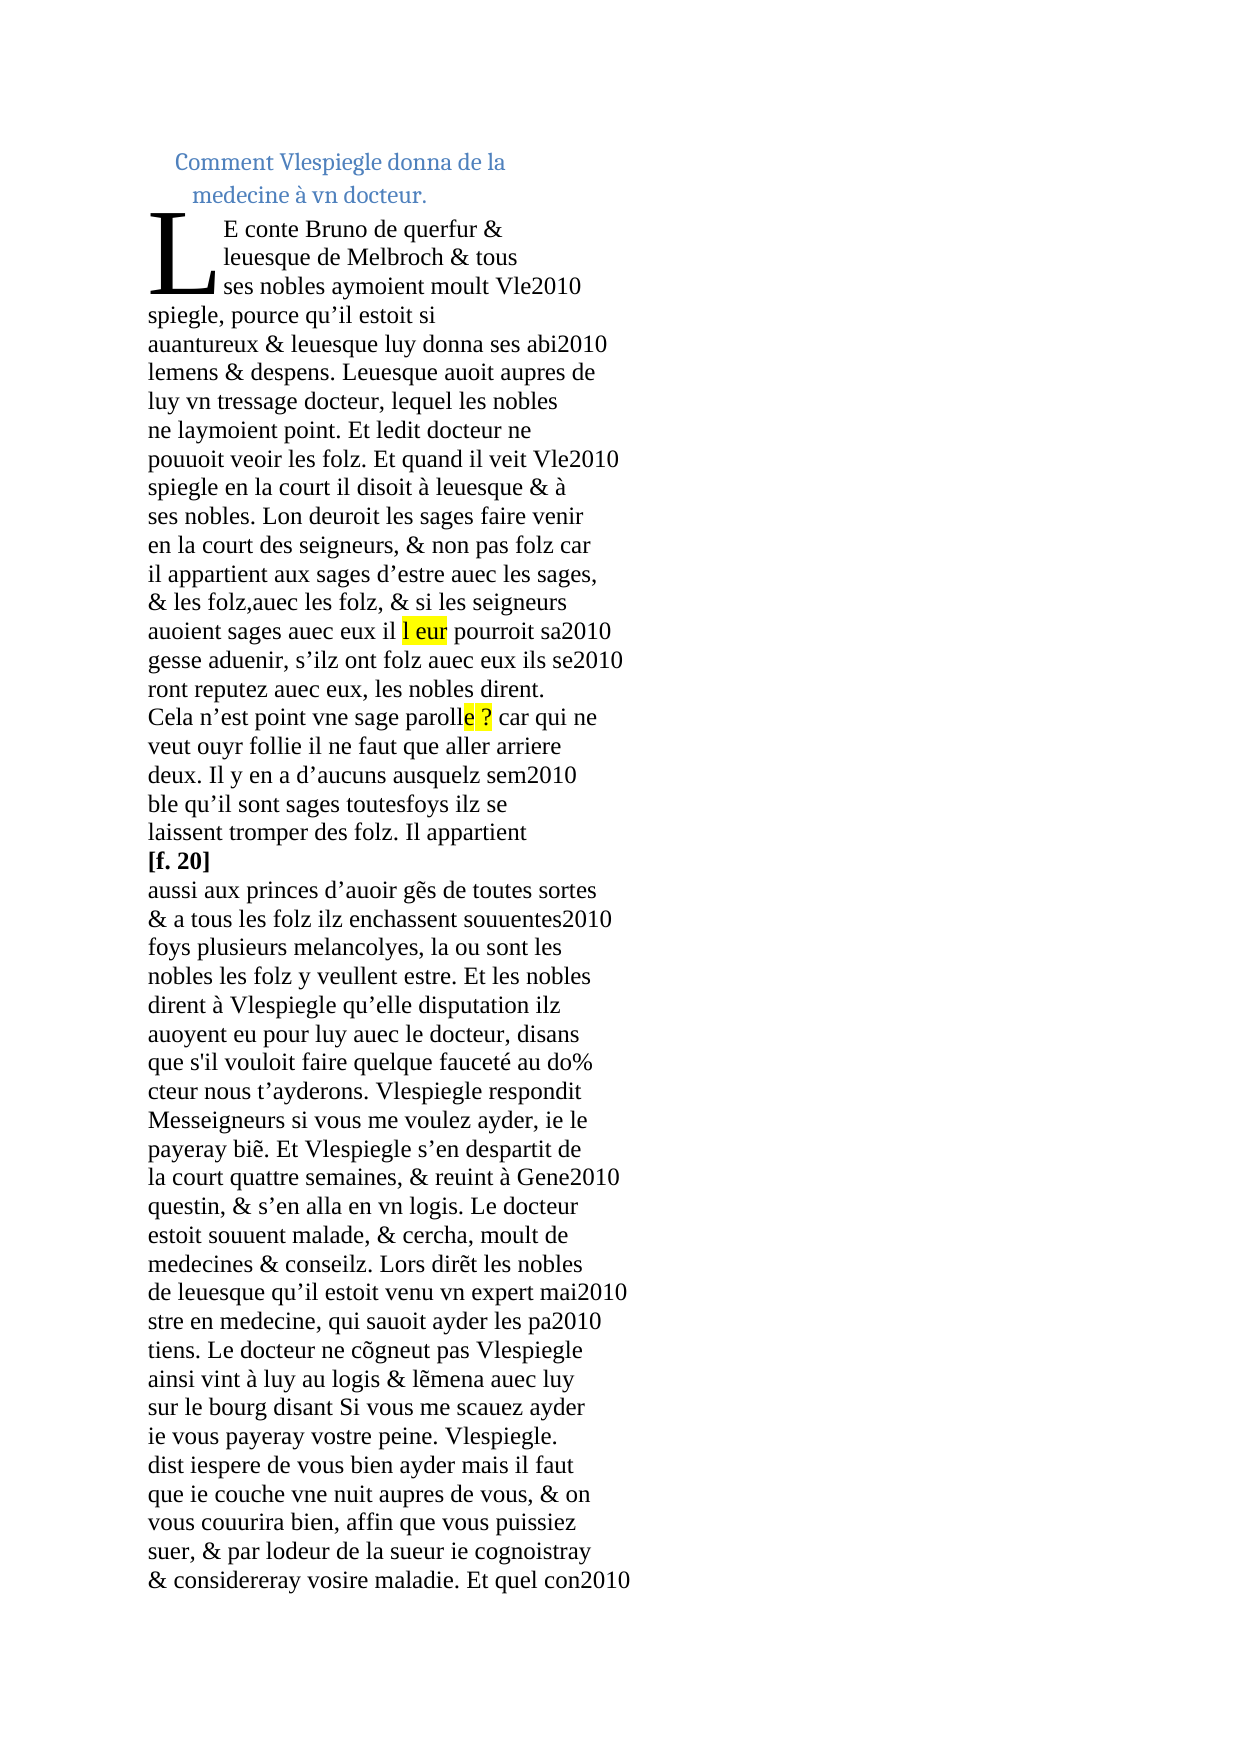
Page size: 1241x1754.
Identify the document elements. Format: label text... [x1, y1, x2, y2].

text LE conte Bruno de querfur & leuesque de Melbroch & tous ses nobles aymoient moult Vle2010 spiegle, pource qu’il estoit si auantureux & leuesque luy donna ses abi2010 lemens & despens. Leuesque auoit aupres de luy vn tressage docteur, lequel les nobles ne laymoient point. Et ledit docteur ne pouuoit veoir les folz. Et quand il veit Vle2010 spiegle en la court il disoit à leuesque & à ses nobles. Lon deuroit les sages faire venir en la court des seigneurs, & non pas folz car il appartient aux sages d’estre auec les sages, & les folz,auec les folz, & si les seigneurs auoient sages auec eux il l eur pourroit sa2010 gesse aduenir, s’ilz ont folz auec eux ils se2010 ront reputez auec eux, les nobles dirent. Cela n’est point vne sage parolle ? car qui ne veut ouyr follie il ne faut que aller arriere deux. Il y en a d’aucuns ausquelz sem2010 ble qu’il sont sages toutesfoys ilz se laissent tromper des folz. Il appartient [f. 20] [148, 214, 1093, 875]
text aussi aux princes d’auoir gẽs de toutes sortes & a tous les folz ilz enchassent souuentes2010 foys plusieurs melancolyes, la ou sont les nobles les folz y veullent estre. Et les nobles dirent à Vlespiegle qu’elle disputation ilz auoyent eu pour luy auec le docteur, disans que s'il vouloit faire quelque fauceté au do% cteur nous t’ayderons. Vlespiegle respondit Messeigneurs si vous me voulez ayder, ie le payeray biẽ. Et Vlespiegle s’en despartit de la court quattre semaines, & reuint à Gene2010 questin, & s’en alla en vn logis. Le docteur estoit souuent malade, & cercha, moult de medecines & conseilz. Lors dirẽt les nobles de leuesque qu’il estoit venu vn expert mai2010 stre en medecine, qui sauoit ayder les pa2010 tiens. Le docteur ne cõgneut pas Vlespiegle ainsi vint à luy au logis & lẽmena auec luy sur le bourg disant Si vous me scauez ayder ie vous payeray vostre peine. Vlespiegle. dist iespere de vous bien ayder mais il faut que ie couche vne nuit aupres de vous, & on vous couurira bien, affin que vous puissiez suer, & par lodeur de la sueur ie cognoistray & considereray vosire maladie. Et quel con2010 [148, 875, 1093, 1594]
subtitle Comment Vlespiegle donna de la medecine à vn docteur. [148, 148, 1093, 209]
